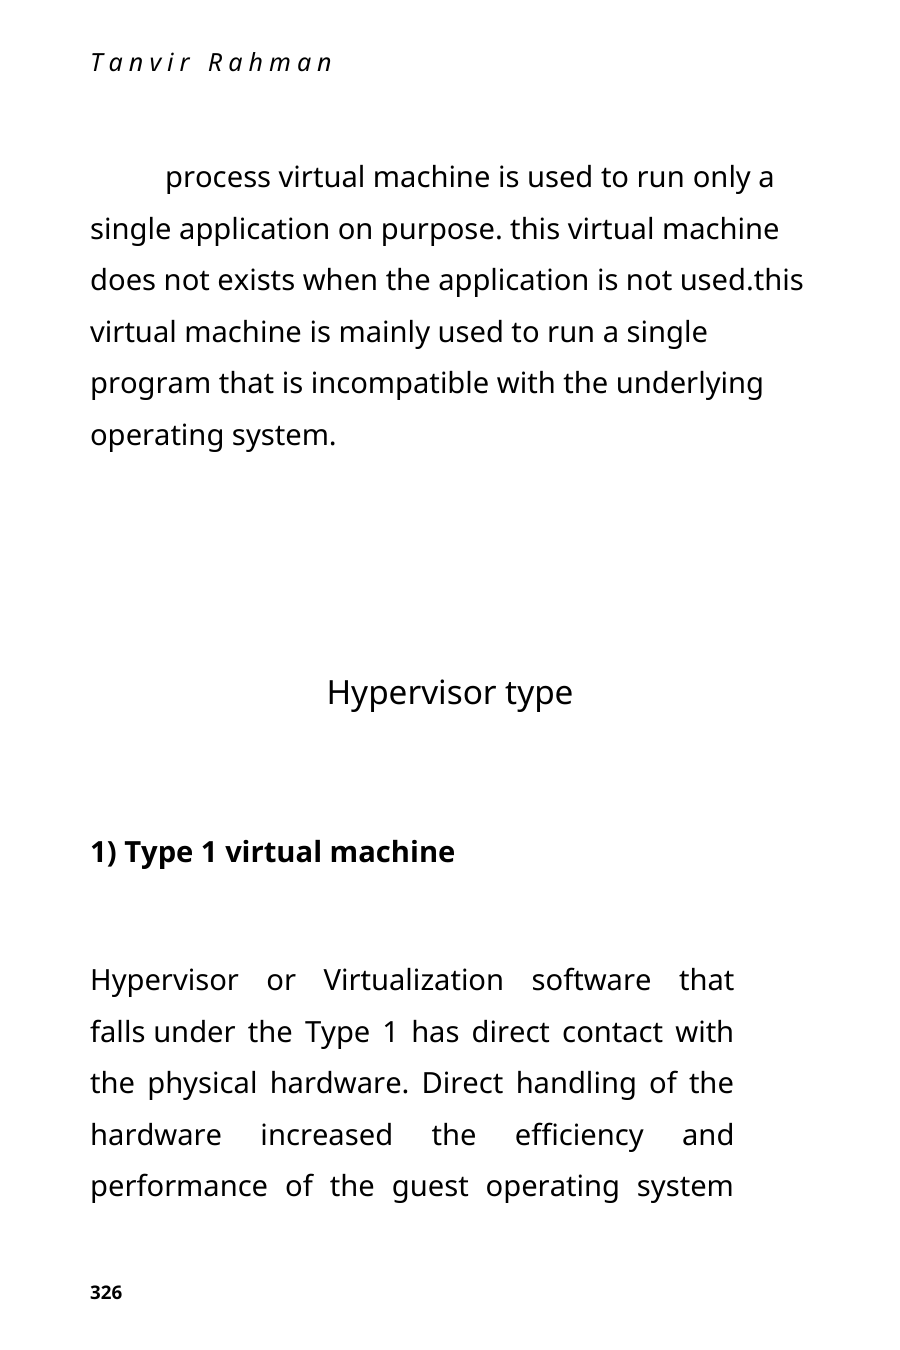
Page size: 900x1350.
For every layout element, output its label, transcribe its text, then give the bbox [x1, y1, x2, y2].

text Hypervisor type [90, 669, 810, 714]
text Hypervisor or Virtualization software that falls under the Type 1 has direct contact with the physical hardware. Direct handling of the hardware increased the efficiency and performance of the guest operating system [90, 959, 735, 1205]
text process virtual machine is used to run only a single application on purpose. this virtual machine does not exists when the application is not used.this virtual machine is mainly used to run a single program that is incompatible with the underlying operating system. [90, 157, 810, 454]
text 1) Type 1 virtual machine [90, 831, 810, 871]
